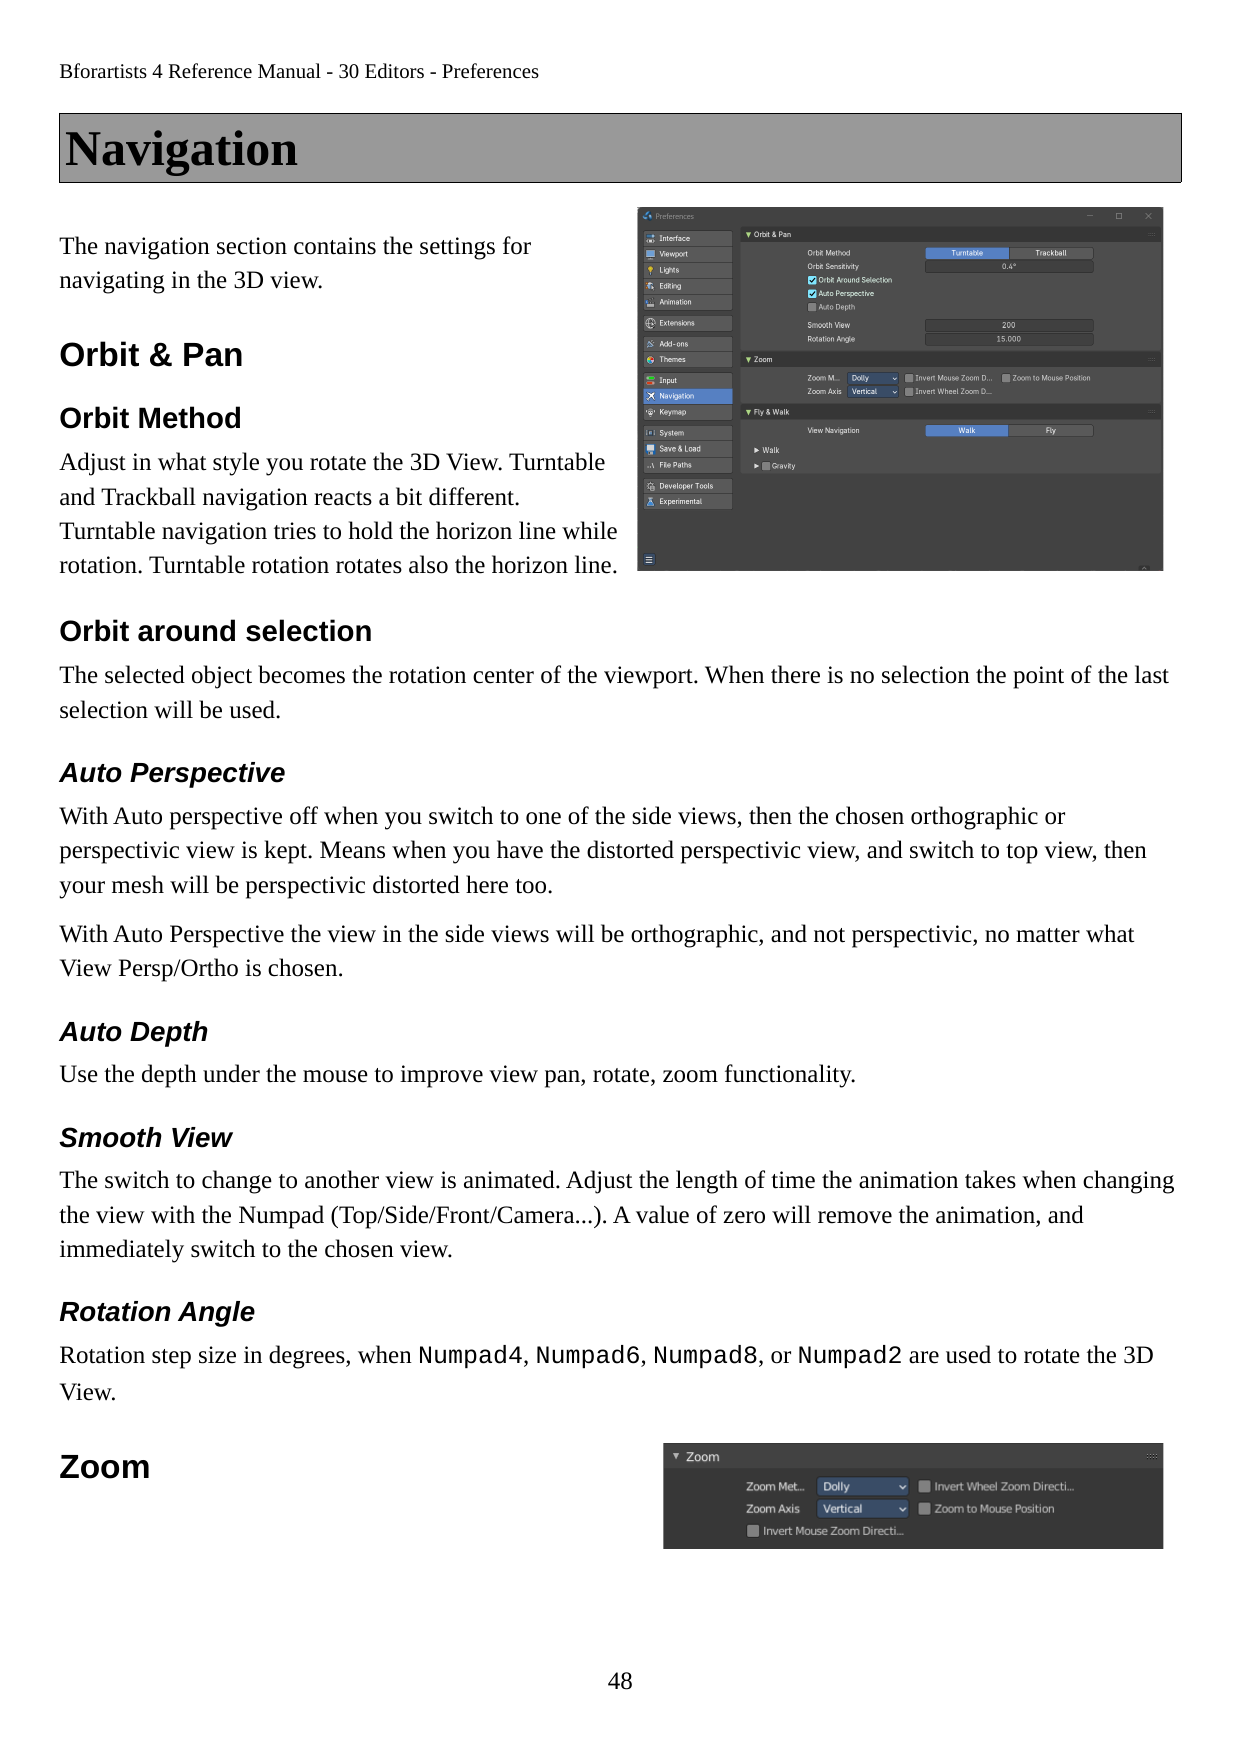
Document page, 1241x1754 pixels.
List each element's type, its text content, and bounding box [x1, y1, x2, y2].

text With Auto Perspective the view in the side views will be orthographic, and not perspectivic, no matter what View Persp/Ortho is chosen. [59, 919, 1181, 982]
text Rotation step size in degrees, when Numpad4, Numpad6, Numpad8, or Numpad2 are used to rotate the 3D View. [59, 1340, 1181, 1406]
subtitle Orbit Method [59, 401, 637, 435]
text The selected object becomes the rotation center of the viewport. When there is no selection the point of the last selection will be used. [59, 661, 1181, 724]
subtitle [1164, 1447, 1181, 1485]
subtitle Orbit & Pan [59, 335, 637, 374]
subtitle Orbit around selection [59, 614, 1181, 648]
text The switch to change to another view is animated. Adjust the length of time the animation takes when changing the view with the Numpad (Top/Side/Front/Camera...). A value of zero will remove the animation, and immediately switch to the chosen view. [59, 1165, 1181, 1263]
subtitle [1164, 335, 1181, 374]
subtitle Auto Depth [59, 1015, 1181, 1047]
text The navigation section contains the settings for navigating in the 3D view. [59, 231, 637, 294]
picture [637, 207, 1164, 571]
subtitle Smooth View [59, 1121, 1181, 1153]
subtitle Rotation Angle [59, 1296, 1181, 1328]
text Adjust in what style you rotate the 3D View. Turntable and Trackball navigation reacts a bit different. Turntable navigation tries to hold the horizon line while rotation. Turntable rotation rotates also the horizon line. [59, 447, 1181, 579]
text With Auto perspective off when you switch to one of the side views, then the chosen orthographic or perspectivic view is kept. Means when you have the distorted perspectivic view, and switch to top view, then your mesh will be perspectivic distorted here too. [59, 801, 1181, 899]
subtitle [1164, 401, 1181, 435]
subtitle Auto Perspective [59, 757, 1181, 788]
table_header Navigation [60, 114, 1181, 182]
picture [663, 1443, 1164, 1549]
text Use the depth under the mouse to improve view pan, rotate, zoom functionality. [59, 1059, 1181, 1088]
subtitle Zoom [59, 1447, 663, 1485]
